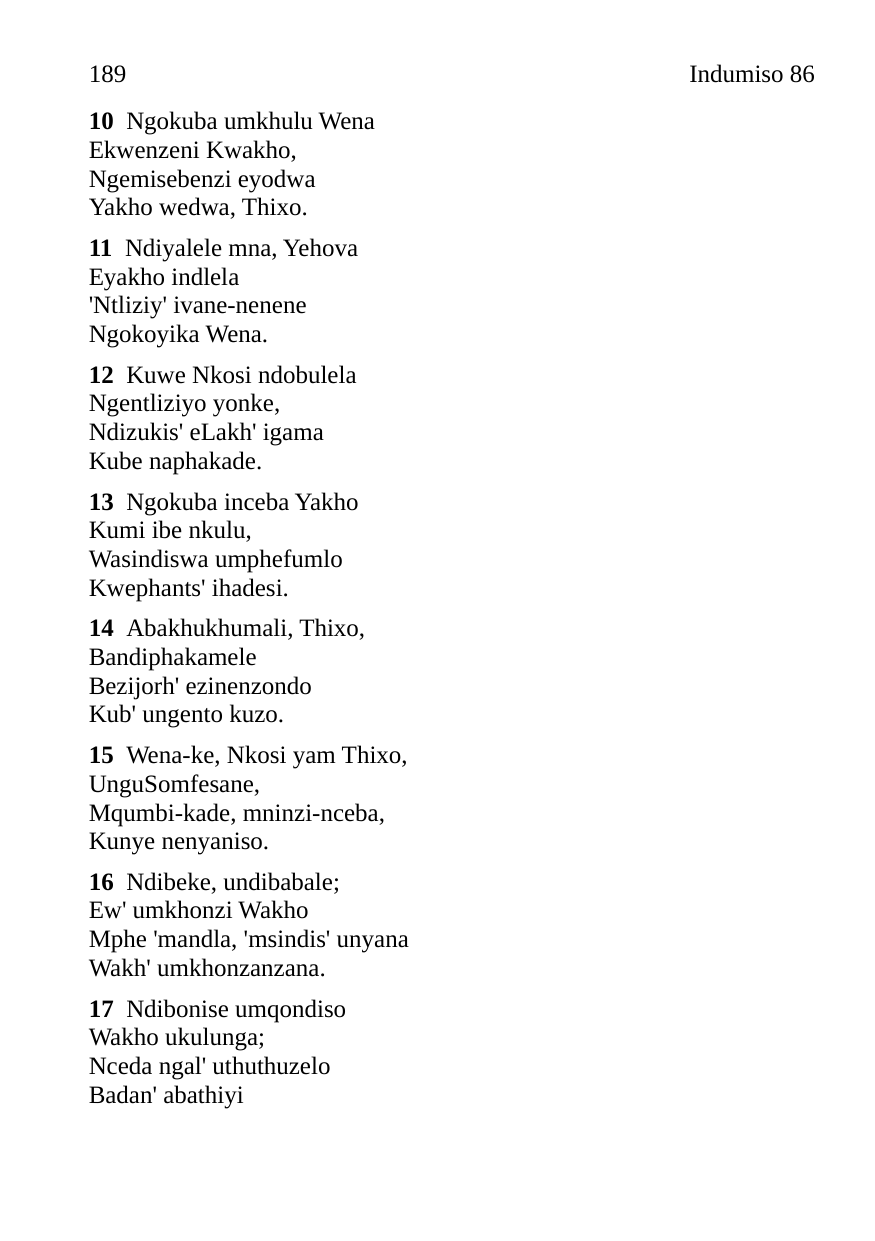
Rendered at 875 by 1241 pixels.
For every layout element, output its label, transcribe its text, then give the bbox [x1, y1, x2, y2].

text 10 Ngokuba umkhulu Wena [88, 106, 815, 135]
text 15 Wena-ke, Nkosi yam Thixo, [88, 740, 815, 769]
text Badan' abathiyi [88, 1080, 815, 1109]
text Ndizukis' eLakh' igama [88, 417, 815, 446]
text Kube naphakade. [88, 446, 815, 475]
text Kunye nenyaniso. [88, 826, 815, 855]
text 14 Abakhukhumali, Thixo, [88, 613, 815, 642]
text Ngentliziyo yonke, [88, 388, 815, 417]
text Bezijorh' ezinenzondo [88, 671, 815, 699]
text Eyakho indlela [88, 262, 815, 291]
text Yakho wedwa, Thixo. [88, 192, 815, 221]
text 17 Ndibonise umqondiso [88, 994, 815, 1022]
text Ngemisebenzi eyodwa [88, 164, 815, 192]
text Ew' umkhonzi Wakho [88, 896, 815, 924]
text 'Ntliziy' ivane-nenene [88, 291, 815, 319]
text Kwephants' ihadesi. [88, 573, 815, 602]
text 12 Kuwe Nkosi ndobulela [88, 360, 815, 388]
text Nceda ngal' uthuthuzelo [88, 1051, 815, 1080]
text Wasindiswa umphefumlo [88, 544, 815, 573]
text Kumi ibe nkulu, [88, 515, 815, 544]
text 13 Ngokuba inceba Yakho [88, 487, 815, 515]
text Wakho ukulunga; [88, 1022, 815, 1051]
text Kub' ungento kuzo. [88, 699, 815, 728]
text Ekwenzeni Kwakho, [88, 135, 815, 164]
text Ngokoyika Wena. [88, 319, 815, 348]
text Mphe 'mandla, 'msindis' unyana [88, 924, 815, 953]
text 11 Ndiyalele mna, Yehova [88, 233, 815, 262]
text Bandiphakamele [88, 642, 815, 671]
text Wakh' umkhonzanzana. [88, 953, 815, 982]
text 16 Ndibeke, undibabale; [88, 867, 815, 896]
text UnguSomfesane, [88, 769, 815, 798]
text Mqumbi-kade, mninzi-nceba, [88, 798, 815, 826]
